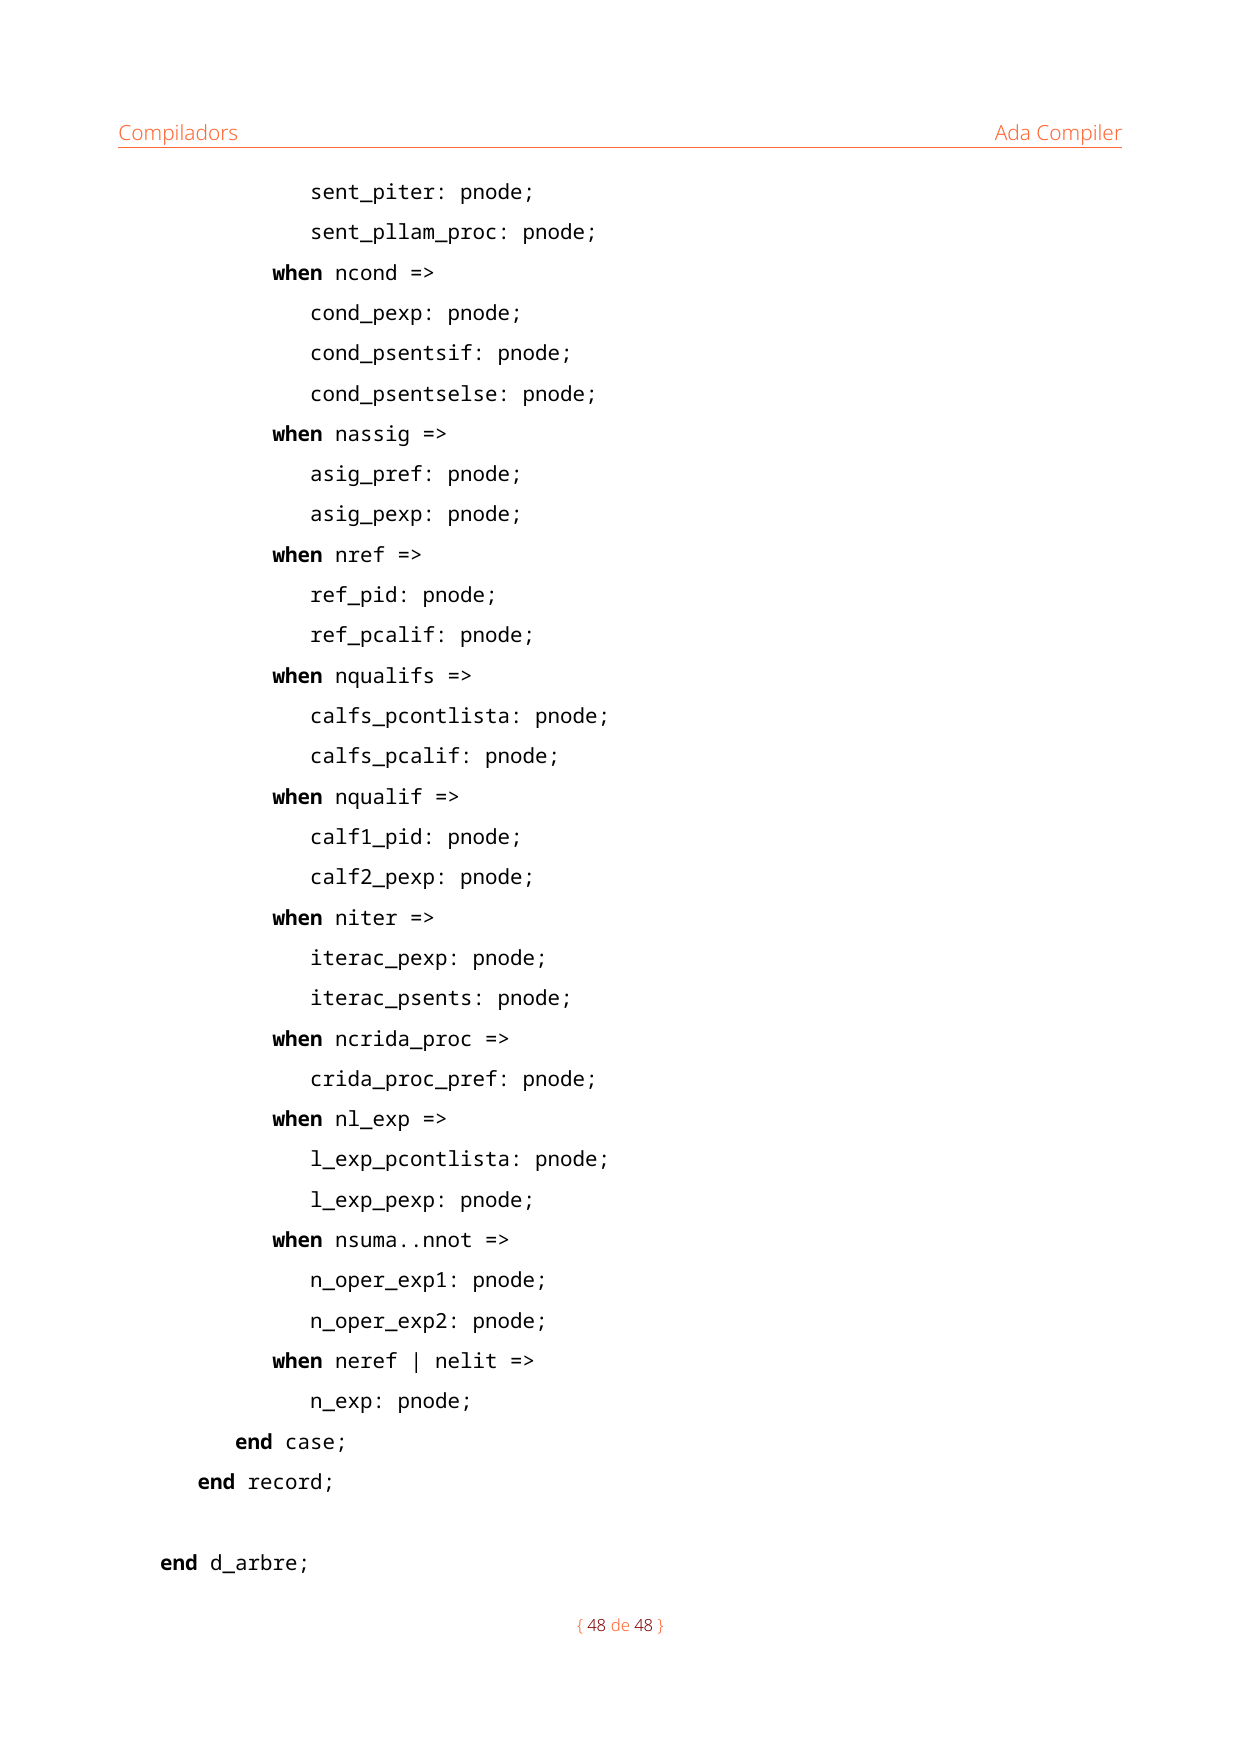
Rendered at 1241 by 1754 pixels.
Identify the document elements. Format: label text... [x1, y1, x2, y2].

text cond_psentsif: pnode; [118, 338, 1122, 367]
text calfs_pcalif: pnode; [118, 741, 1122, 770]
text when ncond => [118, 258, 1122, 286]
text ref_pcalif: pnode; [118, 621, 1122, 649]
text asig_pexp: pnode; [118, 499, 1122, 528]
text when niter => [118, 903, 1122, 931]
text end record; [118, 1467, 1122, 1496]
text calfs_pcontlista: pnode; [118, 701, 1122, 729]
text cond_psentselse: pnode; [118, 379, 1122, 407]
text when nassig => [118, 419, 1122, 447]
text end case; [118, 1427, 1122, 1455]
text cond_pexp: pnode; [118, 298, 1122, 326]
text when nqualif => [118, 782, 1122, 810]
text calf1_pid: pnode; [118, 822, 1122, 851]
text n_oper_exp1: pnode; [118, 1266, 1122, 1294]
text l_exp_pexp: pnode; [118, 1185, 1122, 1213]
text crida_proc_pref: pnode; [118, 1064, 1122, 1092]
text when nref => [118, 540, 1122, 568]
text l_exp_pcontlista: pnode; [118, 1144, 1122, 1173]
text n_exp: pnode; [118, 1386, 1122, 1415]
text calf2_pexp: pnode; [118, 862, 1122, 891]
text sent_pllam_proc: pnode; [118, 217, 1122, 246]
text asig_pref: pnode; [118, 459, 1122, 488]
text when nsuma..nnot => [118, 1225, 1122, 1254]
text iterac_psents: pnode; [118, 983, 1122, 1012]
text ref_pid: pnode; [118, 580, 1122, 609]
text iterac_pexp: pnode; [118, 943, 1122, 971]
text when neref | nelit => [118, 1346, 1122, 1374]
text when ncrida_proc => [118, 1024, 1122, 1052]
text sent_piter: pnode; [118, 177, 1122, 206]
text when nqualifs => [118, 661, 1122, 689]
text when nl_exp => [118, 1104, 1122, 1133]
text end d_arbre; [118, 1548, 1122, 1576]
text n_oper_exp2: pnode; [118, 1306, 1122, 1334]
